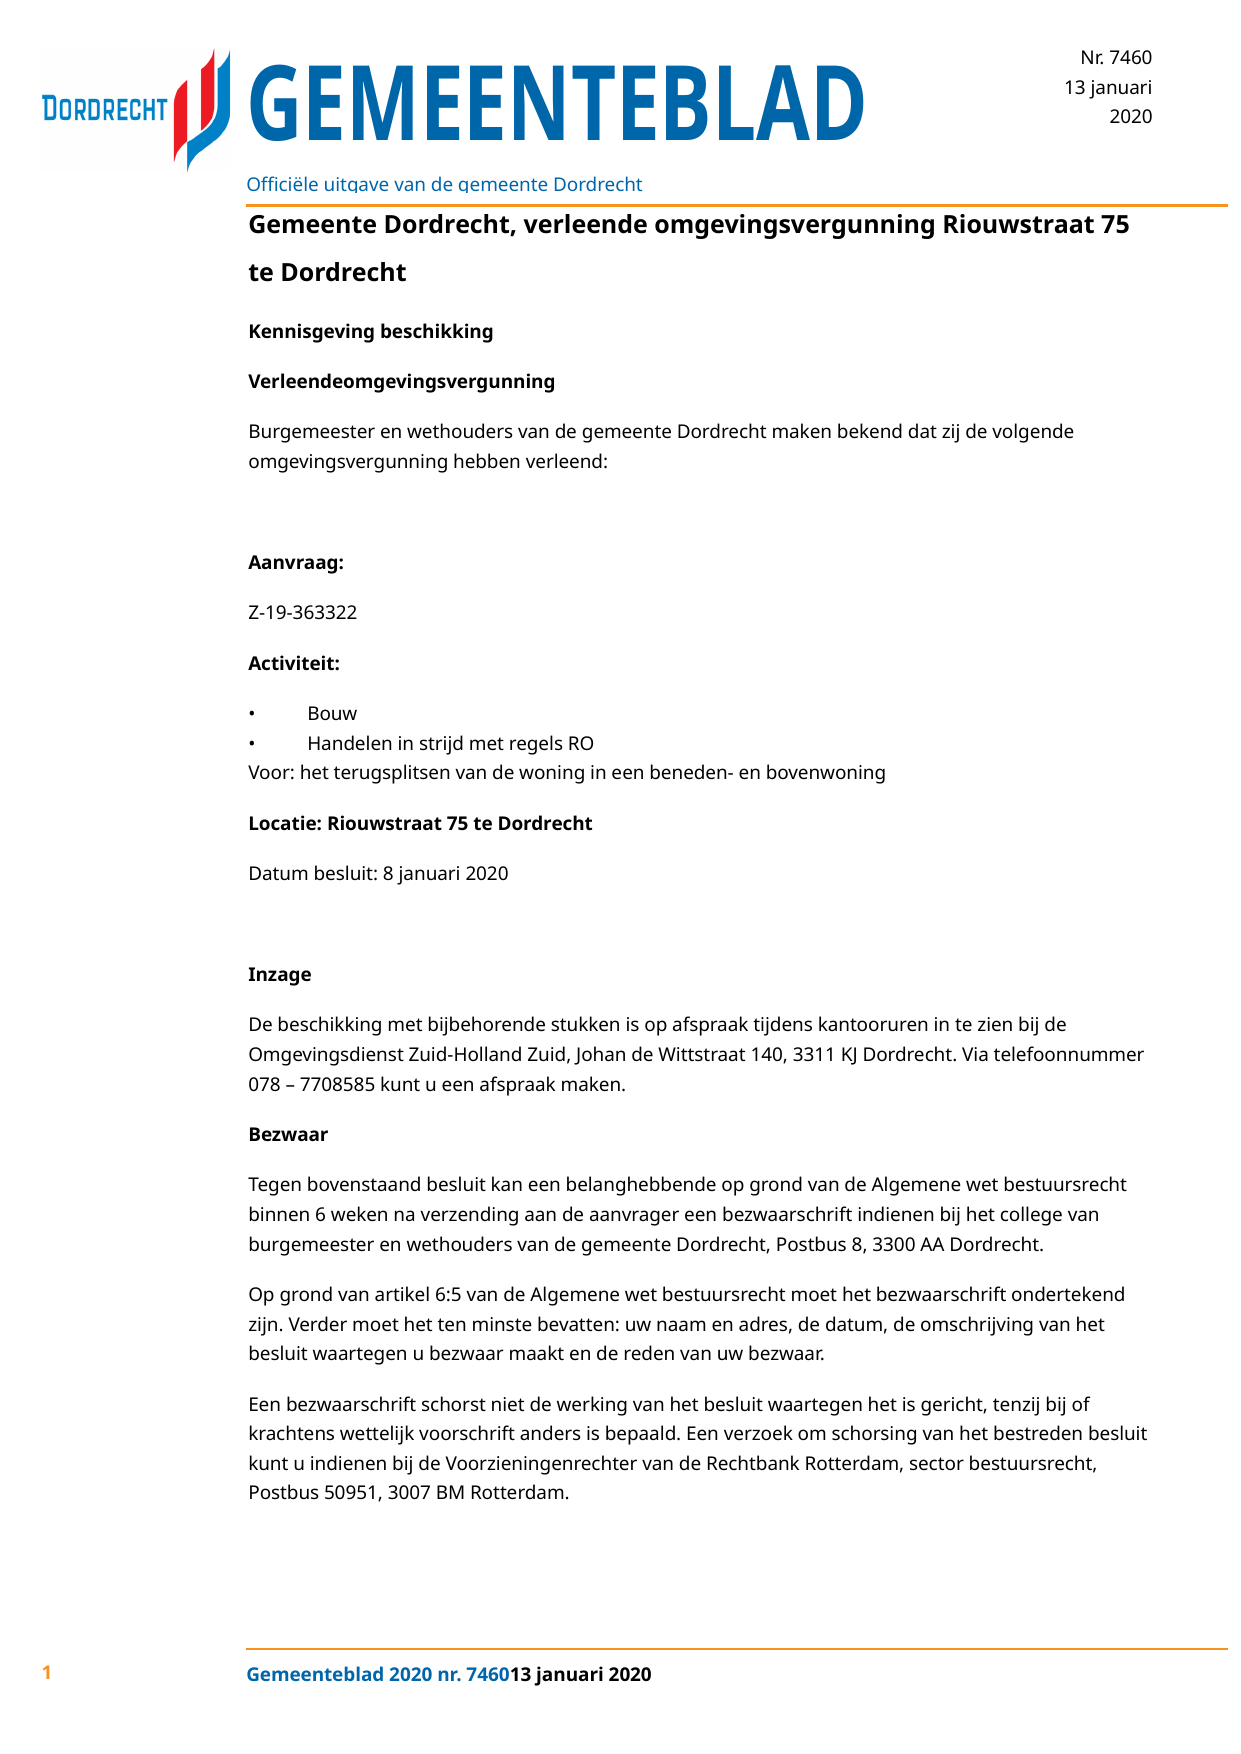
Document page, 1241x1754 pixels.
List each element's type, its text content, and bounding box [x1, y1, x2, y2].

text Locatie: Riouwstraat 75 te Dordrecht [248, 810, 1152, 836]
text Inzage [248, 961, 1152, 987]
text Voor: het terugsplitsen van de woning in een beneden- en bovenwoning [248, 759, 1152, 785]
text Gemeente Dordrecht, verleende omgevingsvergunning Riouwstraat 75 te Dordrecht [248, 207, 1152, 288]
text Een bezwaarschrift schorst niet de werking van het besluit waartegen het is gericht, tenzij bij of krachtens wettelijk voorschrift anders is bepaald. Een verzoek om schorsing van het bestreden besluit kunt u indienen bij de Voorzieningenrechter van de Rechtbank Rotterdam, sector bestuursrecht, Postbus 50951, 3007 BM Rotterdam. [248, 1391, 1152, 1505]
text Datum besluit: 8 januari 2020 [248, 860, 1152, 886]
list Handelen in strijd met regels RO [248, 730, 1152, 756]
text Activiteit: [248, 650, 1152, 676]
list Bouw [248, 700, 1152, 726]
text Burgemeester en wethouders van de gemeente Dordrecht maken bekend dat zij de volgende omgevingsvergunning hebben verleend: [248, 419, 1152, 474]
text Aanvraag: [248, 549, 1152, 575]
text Tegen bovenstaand besluit kan een belanghebbende op grond van de Algemene wet bestuursrecht binnen 6 weken na verzending aan de aanvrager een bezwaarschrift indienen bij het college van burgemeester en wethouders van de gemeente Dordrecht, Postbus 8, 3300 AA Dordrecht. [248, 1172, 1152, 1257]
text Bezwaar [248, 1121, 1152, 1147]
text Z-19-363322 [248, 599, 1152, 625]
text Verleendeomgevingsvergunning [248, 368, 1152, 394]
text De beschikking met bijbehorende stukken is op afspraak tijdens kantooruren in te zien bij de Omgevingsdienst Zuid-Holland Zuid, Johan de Wittstraat 140, 3311 KJ Dordrecht. Via telefoonnummer 078 – 7708585 kunt u een afspraak maken. [248, 1012, 1152, 1097]
text Op grond van artikel 6:5 van de Algemene wet bestuursrecht moet het bezwaarschrift ondertekend zijn. Verder moet het ten minste bevatten: uw naam en adres, de datum, de omschrijving van het besluit waartegen u bezwaar maakt en de reden van uw bezwaar. [248, 1281, 1152, 1366]
text Kennisgeving beschikking [248, 318, 1152, 344]
picture [41, 47, 231, 172]
